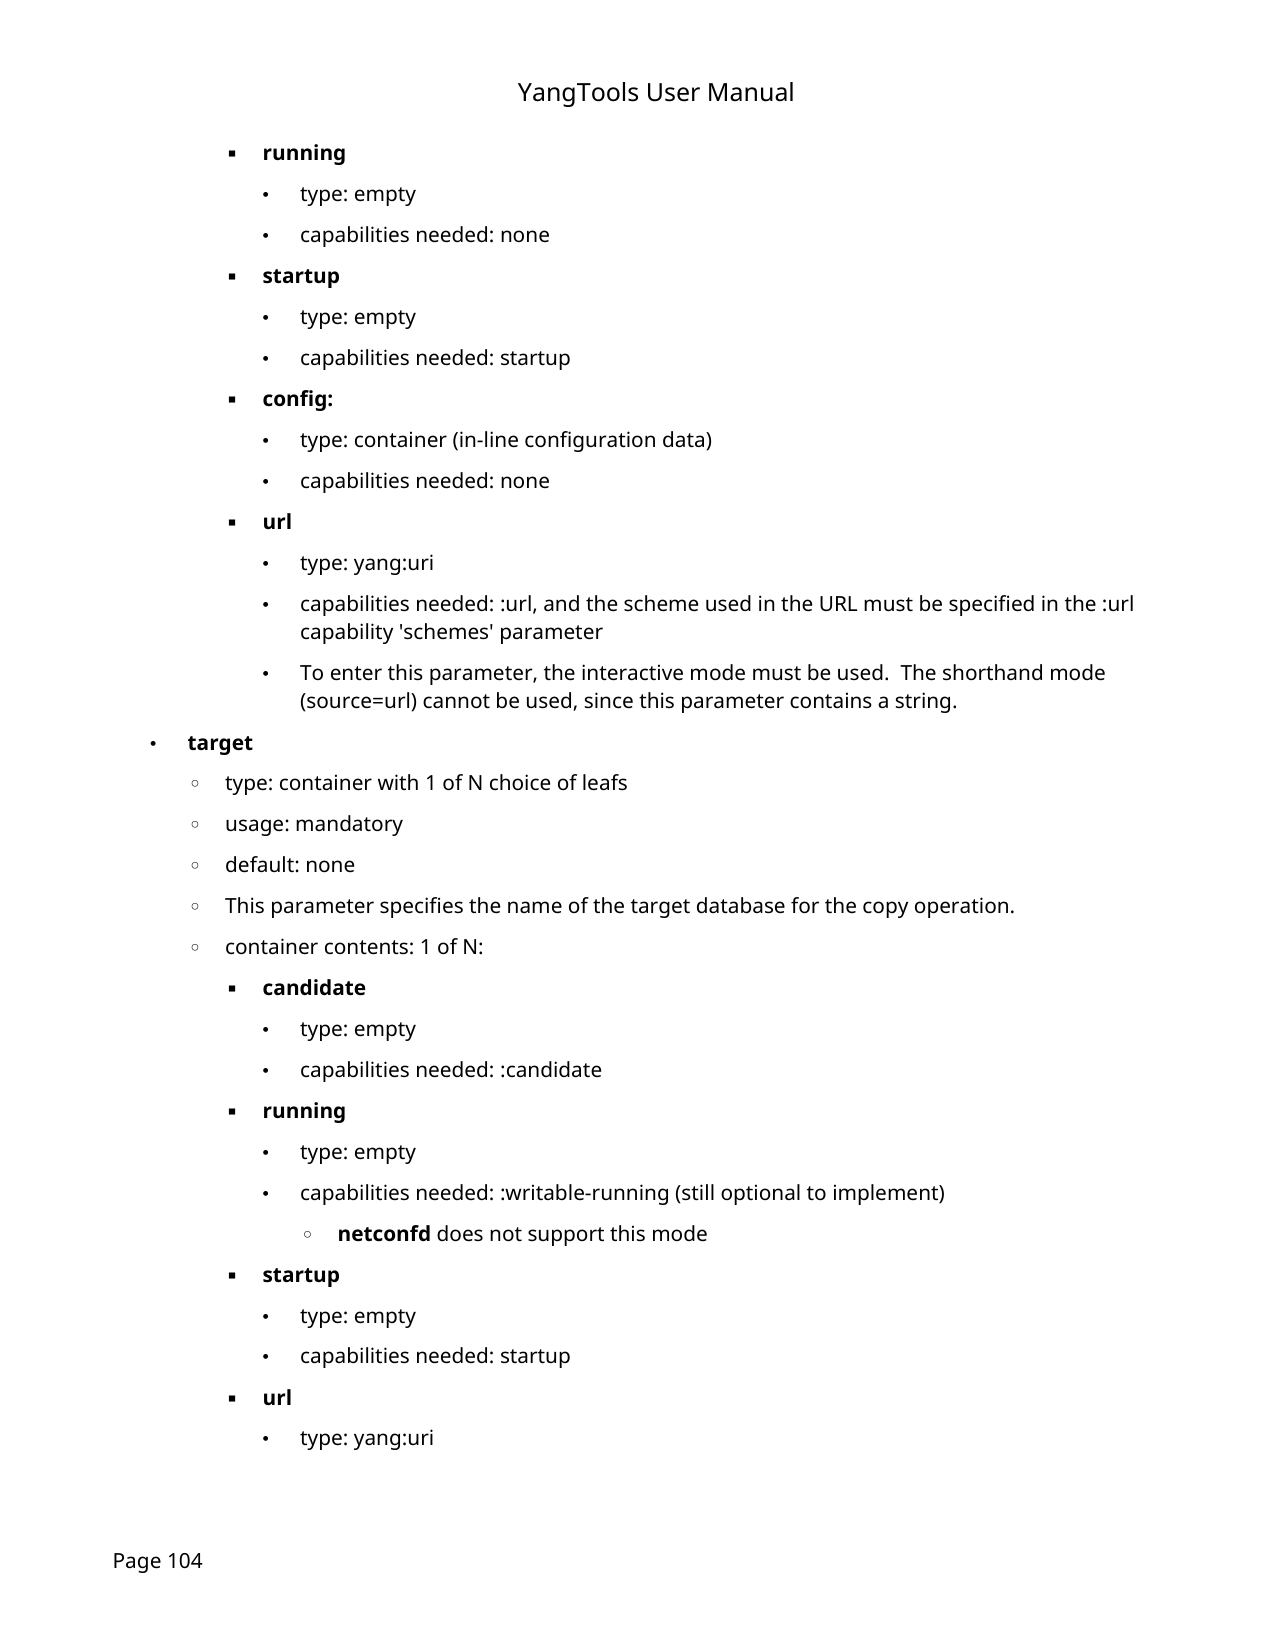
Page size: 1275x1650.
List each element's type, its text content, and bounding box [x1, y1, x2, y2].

list type: empty [262, 302, 1200, 331]
list running [225, 1096, 1200, 1124]
list url [225, 1383, 1200, 1411]
list container contents: 1 of N: [187, 932, 1200, 961]
list type: empty [262, 179, 1200, 208]
list capabilities needed: startup [262, 343, 1200, 372]
list target [150, 728, 1200, 756]
list candidate [225, 973, 1200, 1002]
list startup [225, 1260, 1200, 1288]
list type: empty [262, 1301, 1200, 1329]
list capabilities needed: :url, and the scheme used in the URL must be specified in the :url capability 'schemes' parameter [262, 589, 1200, 646]
list running [225, 138, 1200, 167]
list To enter this parameter, the interactive mode must be used. The shorthand mode (source=url) cannot be used, since this parameter contains a string. [262, 658, 1200, 715]
list url [225, 507, 1200, 535]
list type: empty [262, 1014, 1200, 1043]
list default: none [187, 850, 1200, 879]
list capabilities needed: :candidate [262, 1055, 1200, 1083]
list capabilities needed: none [262, 466, 1200, 494]
list type: empty [262, 1137, 1200, 1165]
list netconfd does not support this mode [300, 1219, 1200, 1247]
list type: yang:uri [262, 548, 1200, 576]
list startup [225, 261, 1200, 290]
list type: yang:uri [262, 1423, 1200, 1452]
list usage: mandatory [187, 809, 1200, 838]
list This parameter specifies the name of the target database for the copy operation. [187, 891, 1200, 920]
list config: [225, 384, 1200, 413]
list capabilities needed: none [262, 220, 1200, 249]
list type: container (in-line configuration data) [262, 425, 1200, 453]
list capabilities needed: startup [262, 1342, 1200, 1370]
list capabilities needed: :writable-running (still optional to implement) [262, 1178, 1200, 1206]
list type: container with 1 of N choice of leafs [187, 768, 1200, 797]
